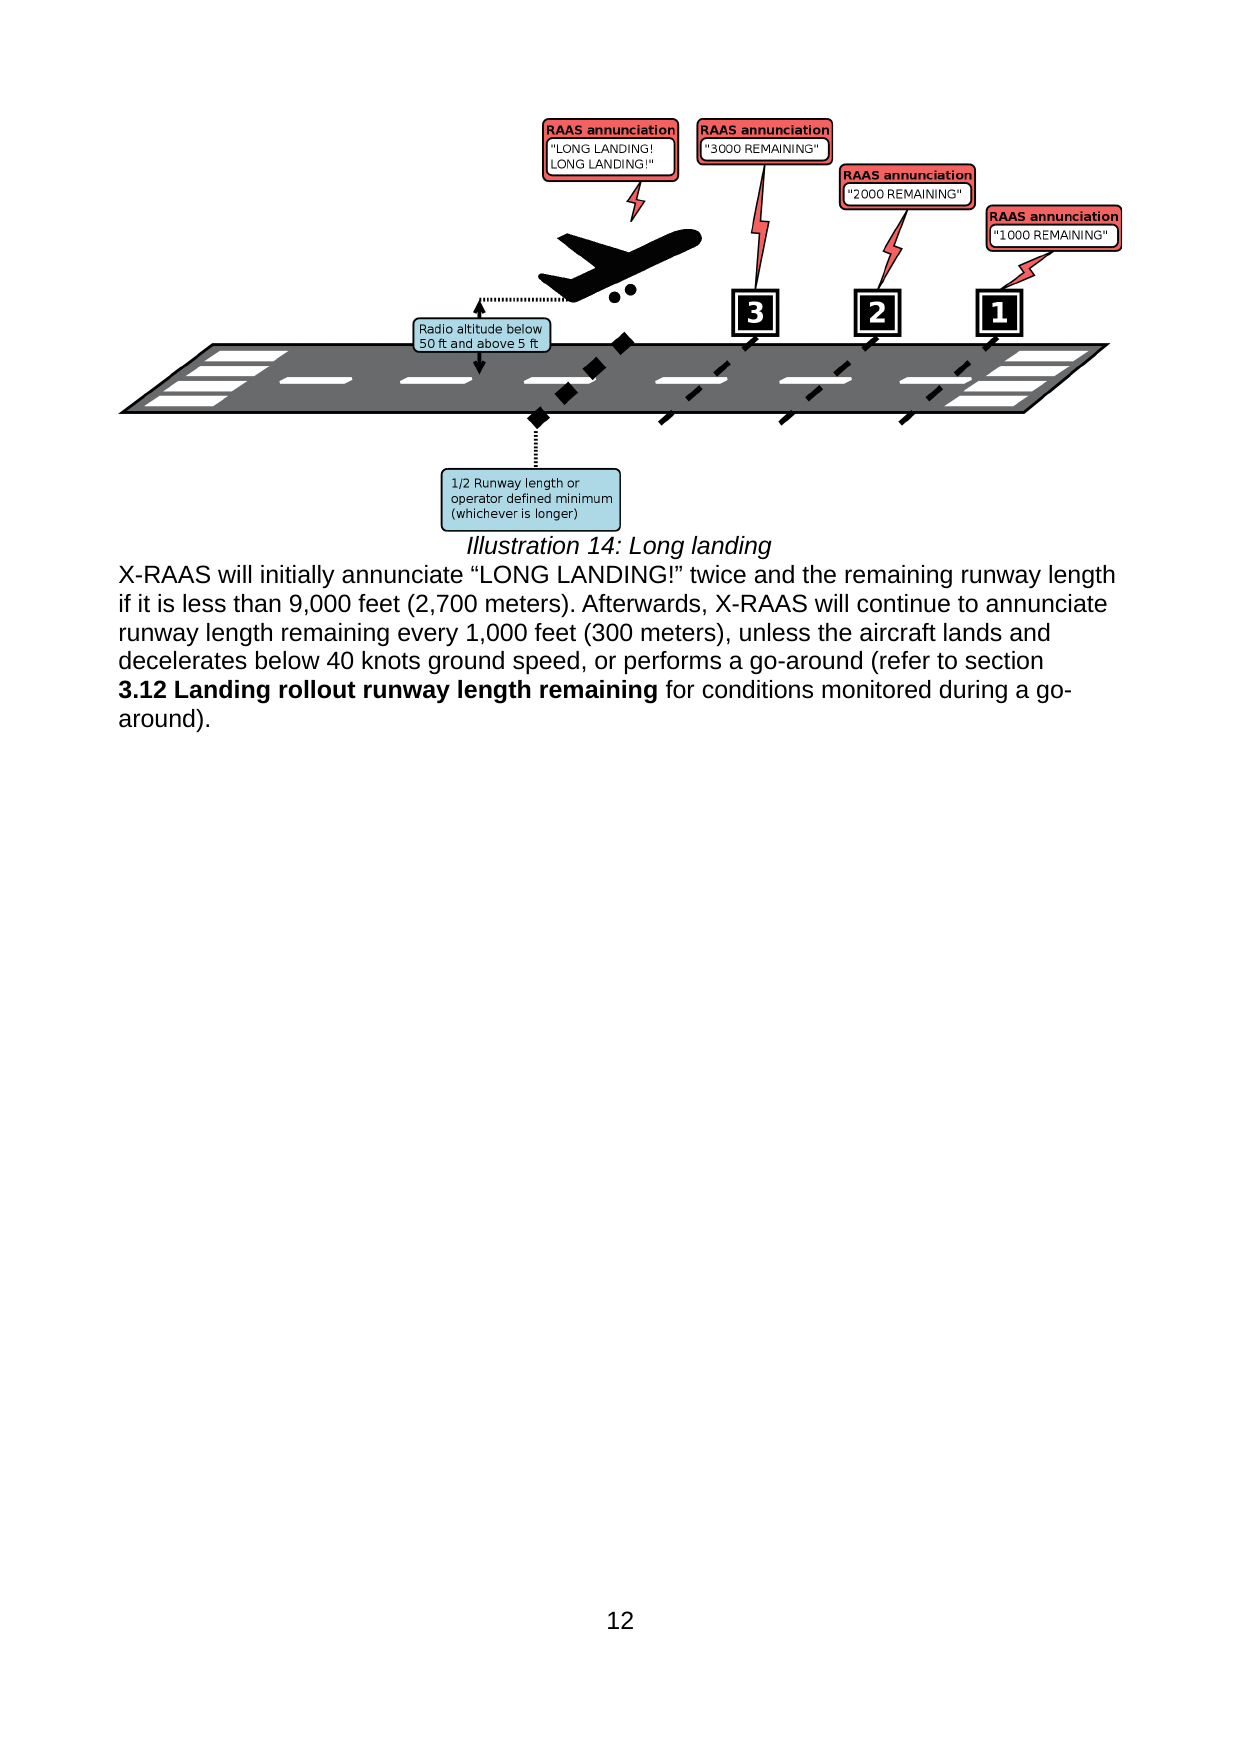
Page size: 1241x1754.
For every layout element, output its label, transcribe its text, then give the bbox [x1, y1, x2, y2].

picture [118, 118, 1123, 532]
text X-RAAS will initially annunciate “LONG LANDING!” twice and the remaining runway length if it is less than 9,000 feet (2,700 meters). Afterwards, X-RAAS will continue to annunciate runway length remaining every 1,000 feet (300 meters), unless the aircraft lands and decelerates below 40 knots ground speed, or performs a go-around (refer to section 3.12 Landing rollout runway length remaining for conditions monitored during a go-around). [118, 560, 1122, 733]
text Illustration 14: Long landing [118, 532, 1122, 560]
